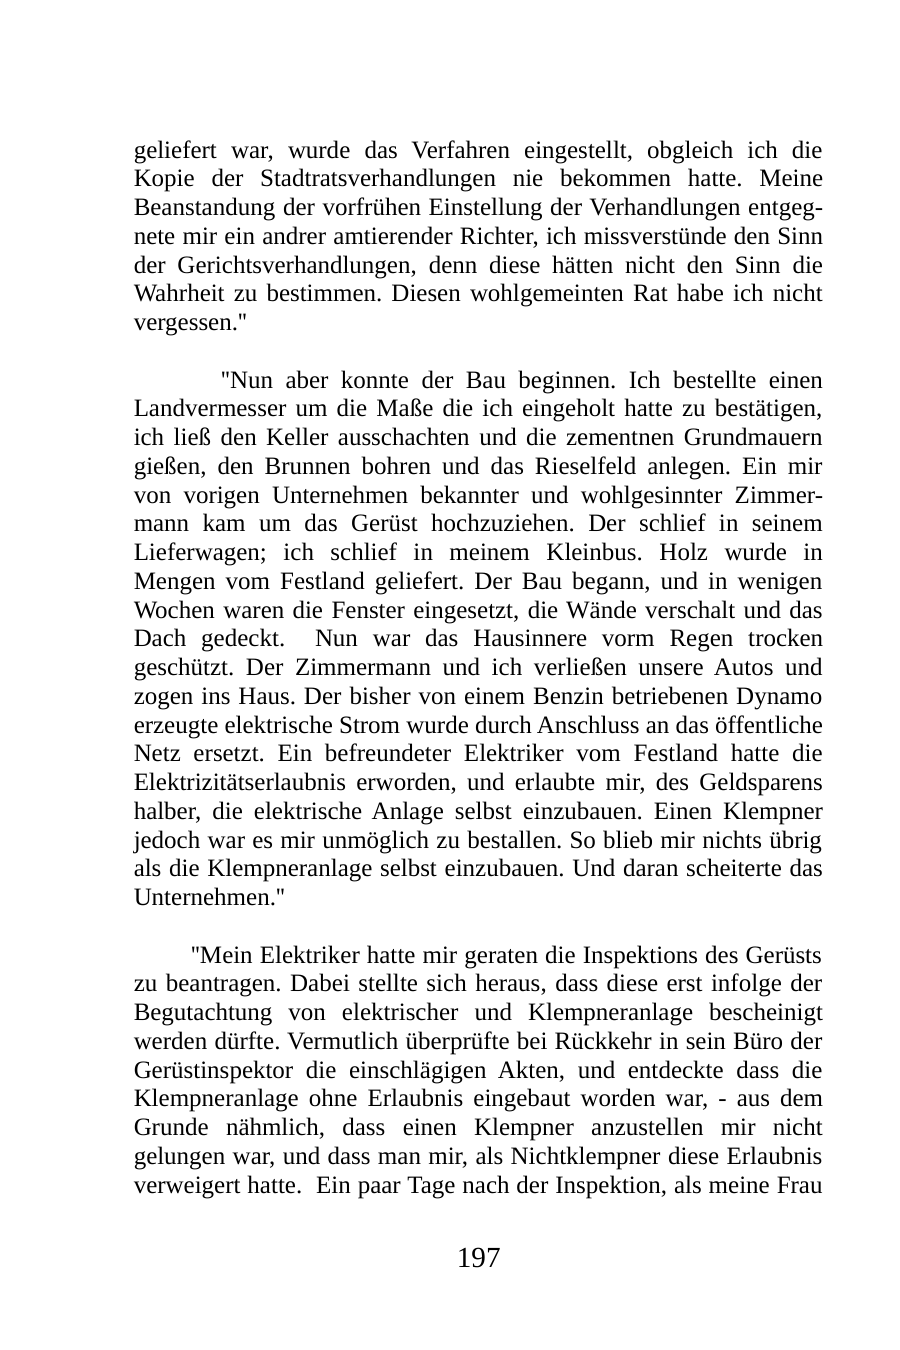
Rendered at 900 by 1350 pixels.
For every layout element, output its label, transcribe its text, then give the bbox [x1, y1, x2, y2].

text geliefert war, wurde das Verfahren eingestellt, obgleich ich die Kopie der Stadtratsverhandlungen nie bekommen hatte. Meine Beanstandung der vorfrühen Einstellung der Verhandlungen entgeg-nete mir ein andrer amtierender Richter, ich missverstünde den Sinn der Gerichtsverhandlungen, denn diese hätten nicht den Sinn die Wahrheit zu bestimmen. Diesen wohlgemeinten Rat habe ich nicht vergessen.'' [133, 135, 823, 336]
text ''Nun aber konnte der Bau beginnen. Ich bestellte einen Landvermesser um die Maße die ich eingeholt hatte zu bestätigen, ich ließ den Keller ausschachten und die zementnen Grundmauern gießen, den Brunnen bohren und das Rieselfeld anlegen. Ein mir von vorigen Unternehmen bekannter und wohlgesinnter Zimmer-mann kam um das Gerüst hochzuziehen. Der schlief in seinem Lieferwagen; ich schlief in meinem Kleinbus. Holz wurde in Mengen vom Festland geliefert. Der Bau begann, und in wenigen Wochen waren die Fenster eingesetzt, die Wände verschalt und das Dach gedeckt. Nun war das Hausinnere vorm Regen trocken geschützt. Der Zimmermann und ich verließen unsere Autos und zogen ins Haus. Der bisher von einem Benzin betriebenen Dynamo erzeugte elektrische Strom wurde durch Anschluss an das öffentliche Netz ersetzt. Ein befreundeter Elektriker vom Festland hatte die Elektrizitätserlaubnis erworden, und erlaubte mir, des Geldsparens halber, die elektrische Anlage selbst einzubauen. Einen Klempner jedoch war es mir unmöglich zu bestallen. So blieb mir nichts übrig als die Klempneranlage selbst einzubauen. Und daran scheiterte das Unternehmen.'' [133, 365, 823, 911]
text ''Mein Elektriker hatte mir geraten die Inspektions des Gerüsts zu beantragen. Dabei stellte sich heraus, dass diese erst infolge der Begutachtung von elektrischer und Klempneranlage bescheinigt werden dürfte. Vermutlich überprüfte bei Rückkehr in sein Büro der Gerüstinspektor die einschlägigen Akten, und entdeckte dass die Klempneranlage ohne Erlaubnis eingebaut worden war, - aus dem Grunde nähmlich, dass einen Klempner anzustellen mir nicht gelungen war, und dass man mir, als Nichtklempner diese Erlaubnis verweigert hatte. Ein paar Tage nach der Inspektion, als meine Frau [133, 940, 823, 1198]
